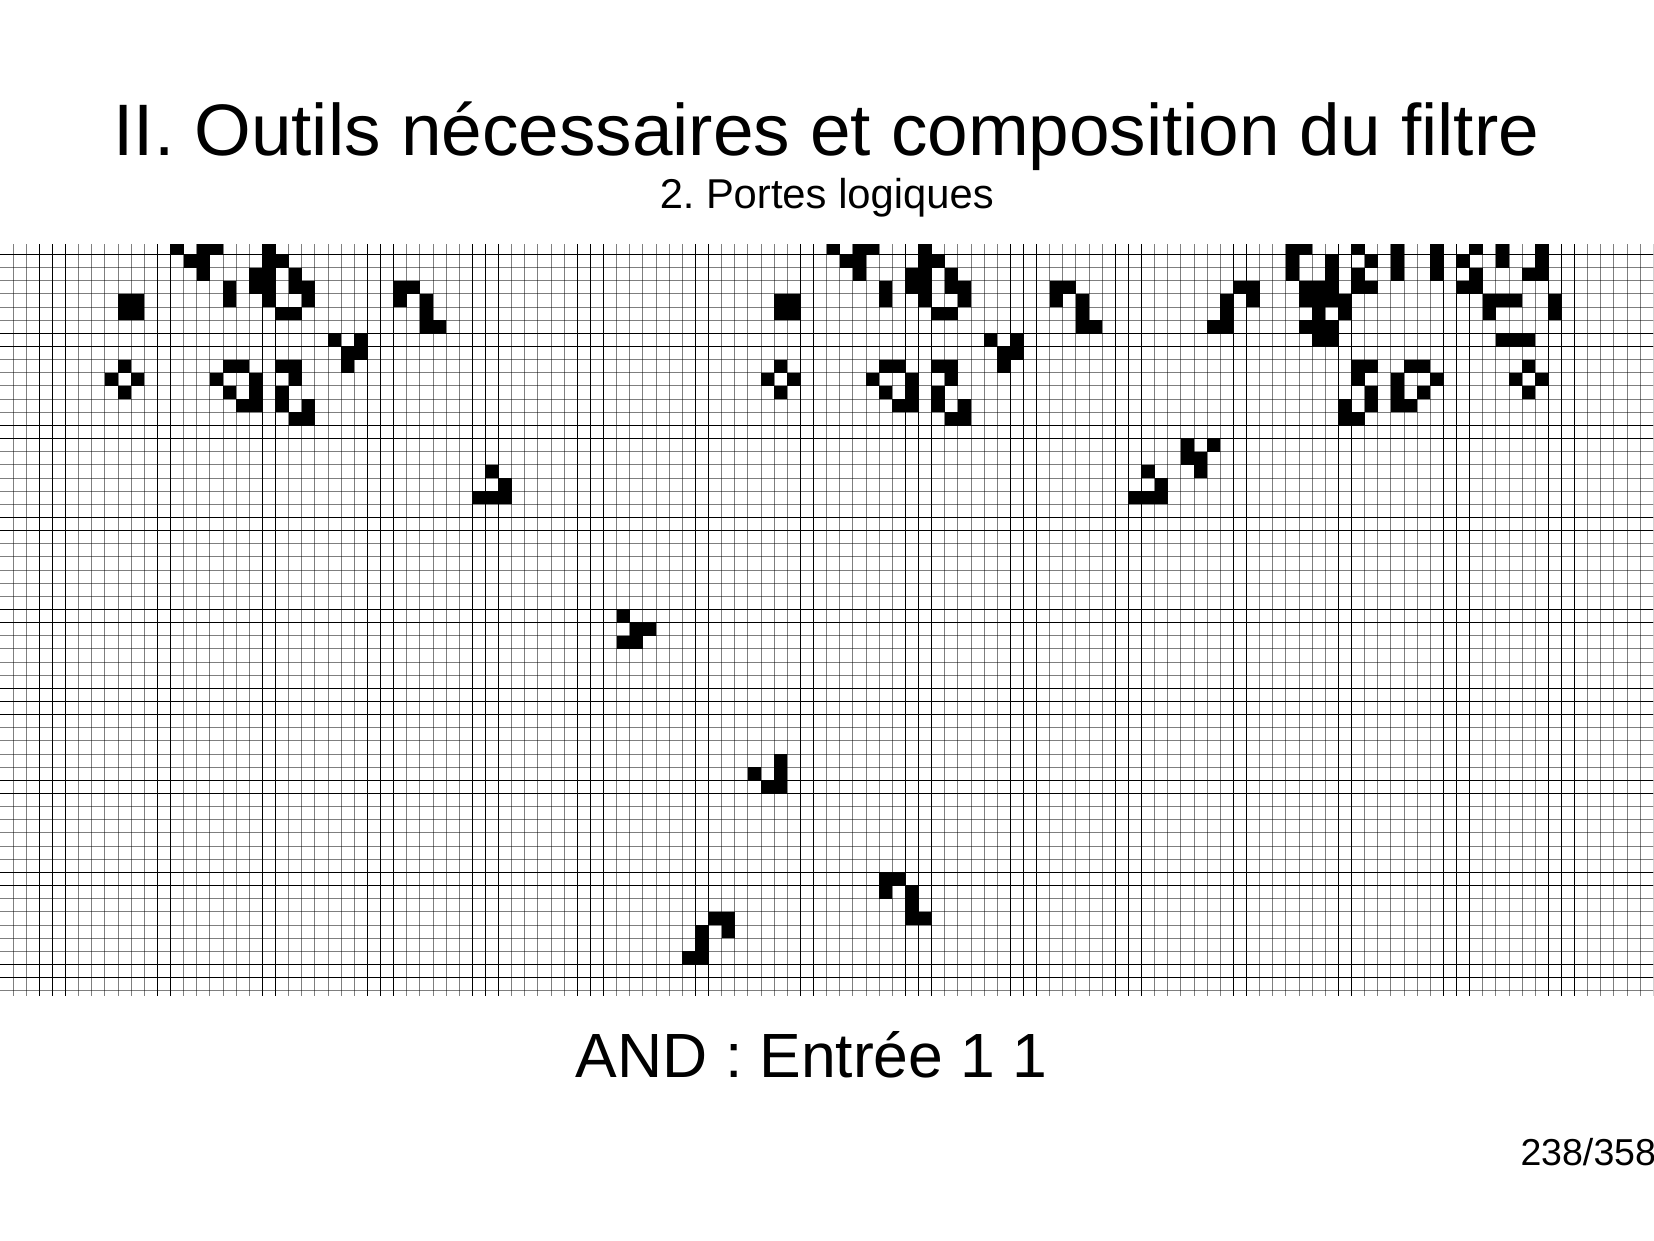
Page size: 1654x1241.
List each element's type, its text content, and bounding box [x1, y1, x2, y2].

picture [0, 244, 1654, 996]
text_box AND : Entrée 1 1 [561, 1013, 1063, 1099]
title II. Outils nécessaires et composition du filtre 2. Portes logiques [82, 49, 1571, 257]
text_box <number>/358 [1505, 1124, 1654, 1182]
